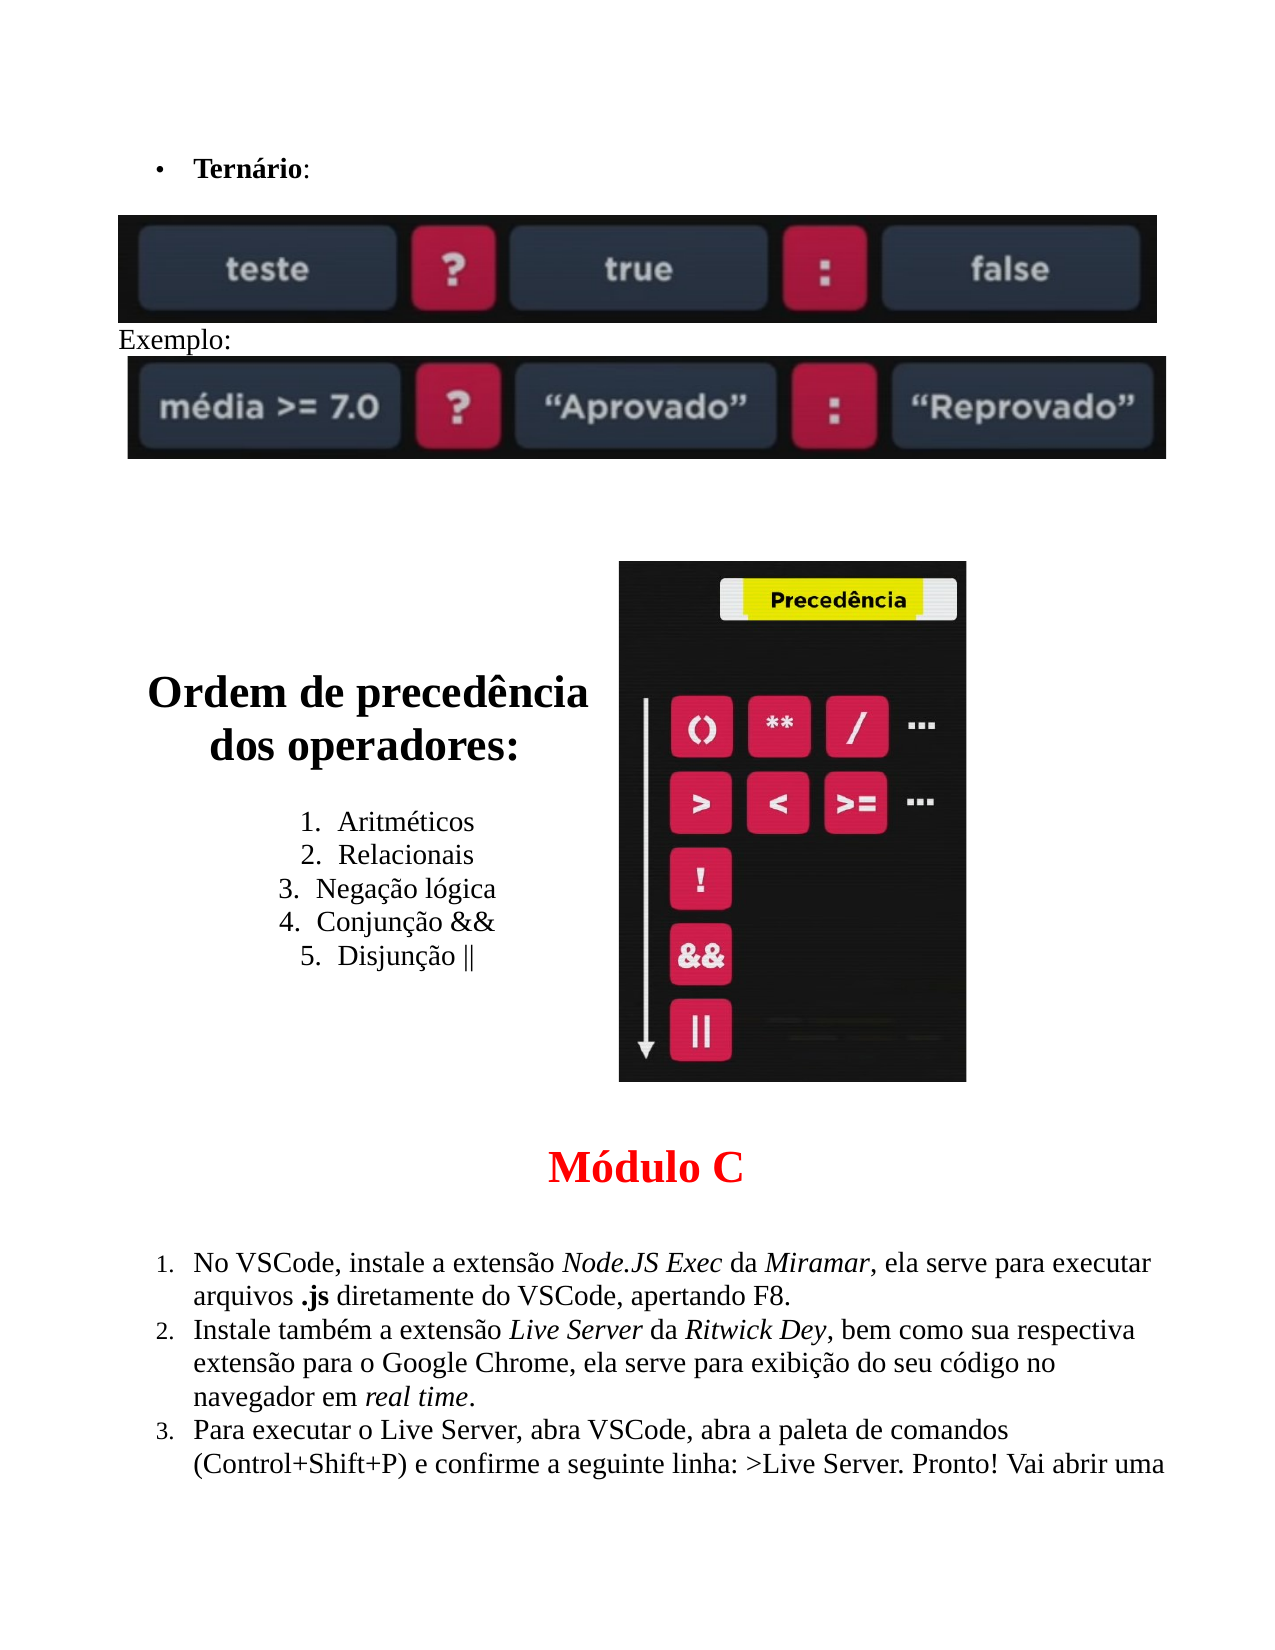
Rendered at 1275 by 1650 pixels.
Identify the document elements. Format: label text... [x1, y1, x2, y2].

text Ordem de precedência dos operadores: [118, 665, 618, 770]
list Instale também a extensão Live Server da Ritwick Dey, bem como sua respectiva extensão para o Google Chrome, ela serve para exibição do seu código no navegador em real time. [156, 1312, 1176, 1412]
list No VSCode, instale a extensão Node.JS Exec da Miramar, ela serve para executar arquivos .js diretamente do VSCode, apertando F8. [156, 1245, 1176, 1312]
list [967, 904, 1176, 938]
text Módulo C [118, 1139, 1176, 1192]
list Negação lógica [156, 871, 618, 904]
list [967, 837, 1176, 871]
list [967, 804, 1176, 837]
list Aritméticos [156, 804, 618, 837]
picture [127, 356, 1167, 459]
list Relacionais [156, 837, 618, 871]
list [967, 871, 1176, 904]
list Disjunção || [156, 938, 618, 972]
list Conjunção && [156, 904, 618, 938]
text Exemplo: [118, 185, 1176, 356]
list [967, 938, 1176, 972]
list Para executar o Live Server, abra VSCode, abra a paleta de comandos (Control+Shift+P) e confirme a seguinte linha: >Live Server. Pronto! Vai abrir uma [156, 1412, 1176, 1479]
picture [618, 561, 967, 1082]
list Ternário: [156, 152, 1176, 185]
picture [118, 215, 1157, 323]
